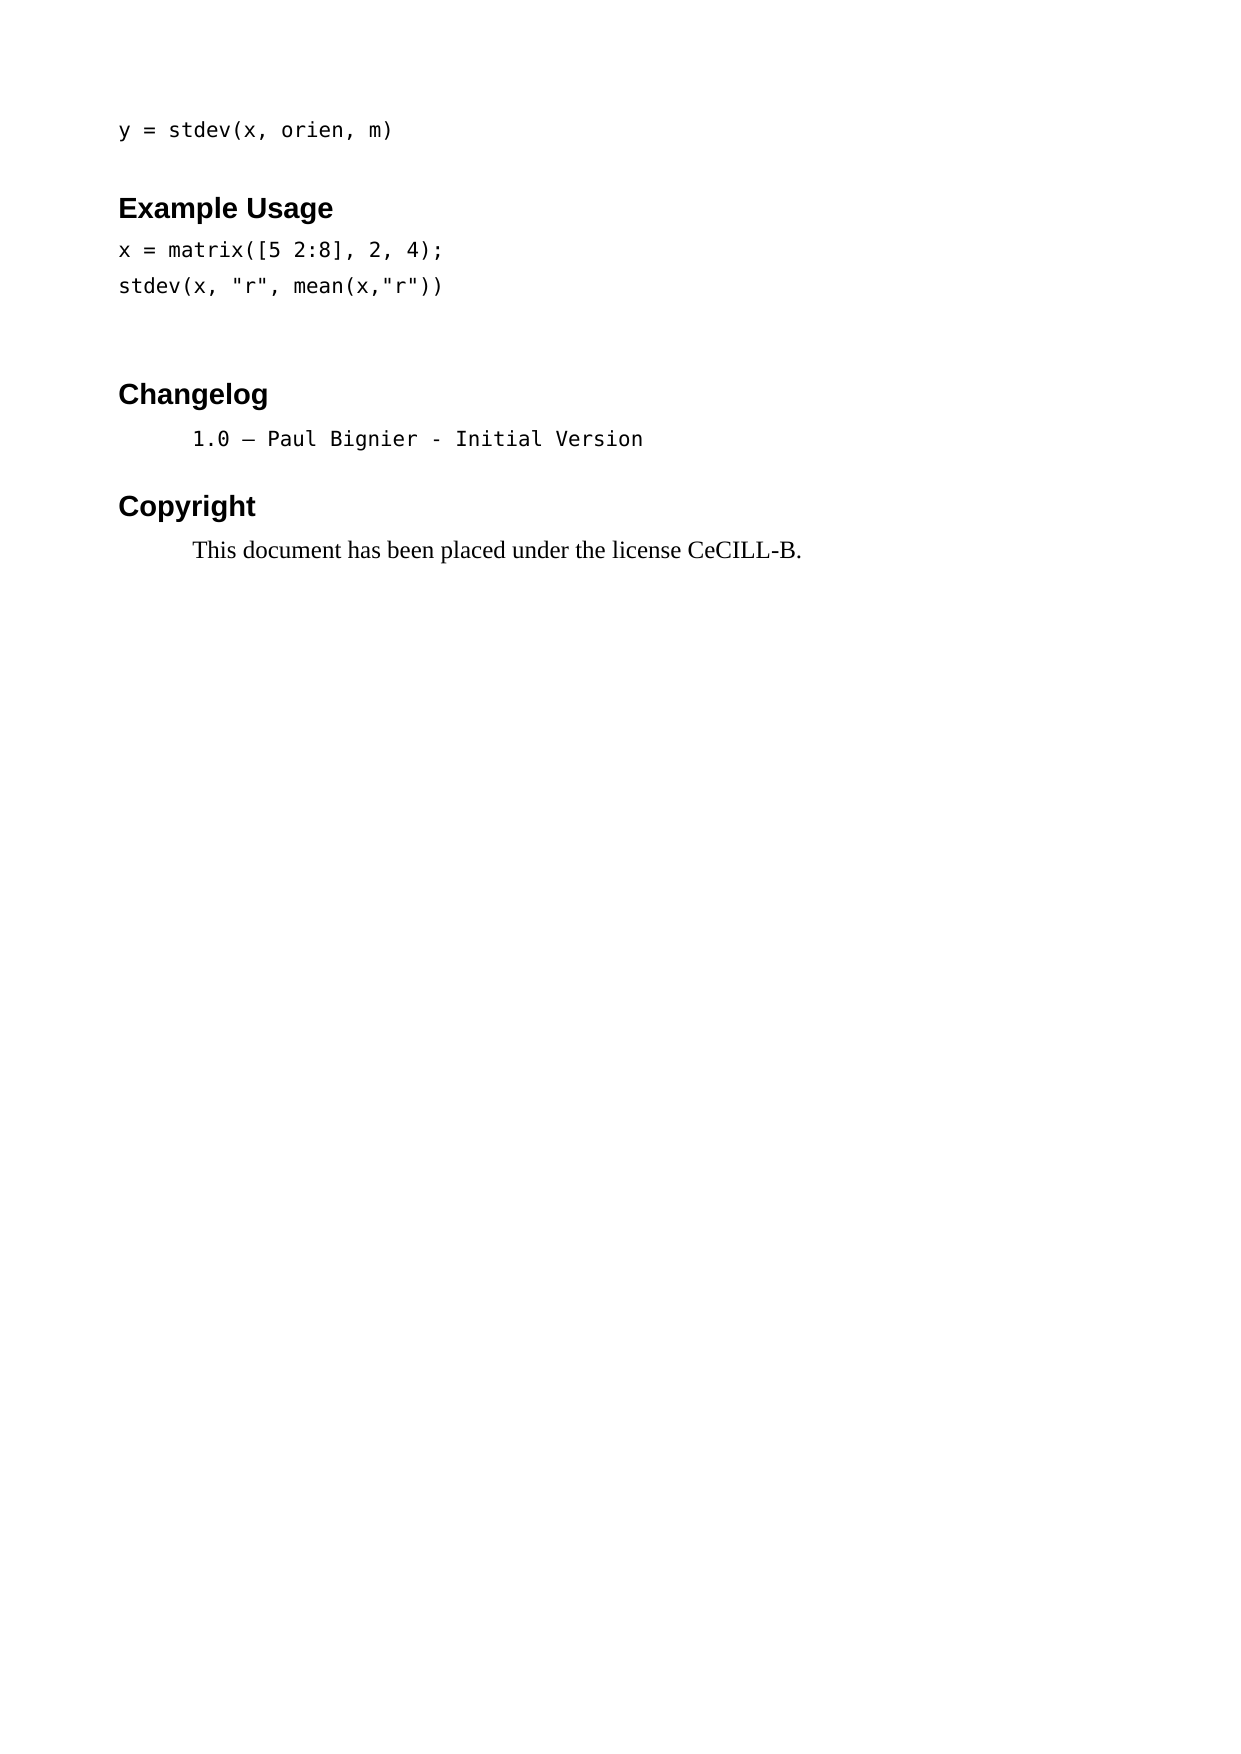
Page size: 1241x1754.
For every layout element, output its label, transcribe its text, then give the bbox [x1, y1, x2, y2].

subtitle Changelog [118, 377, 1122, 411]
text This document has been placed under the license CeCILL-B. [118, 536, 1122, 564]
text stdev(x, "r", mean(x,"r")) [118, 274, 1122, 299]
subtitle Copyright [118, 489, 1122, 523]
text y = stdev(x, orien, m) [118, 118, 1122, 142]
subtitle Example Usage [118, 192, 1122, 225]
text x = matrix([5 2:8], 2, 4); [118, 238, 1122, 262]
text 1.0 – Paul Bignier - Initial Version [118, 423, 1122, 452]
